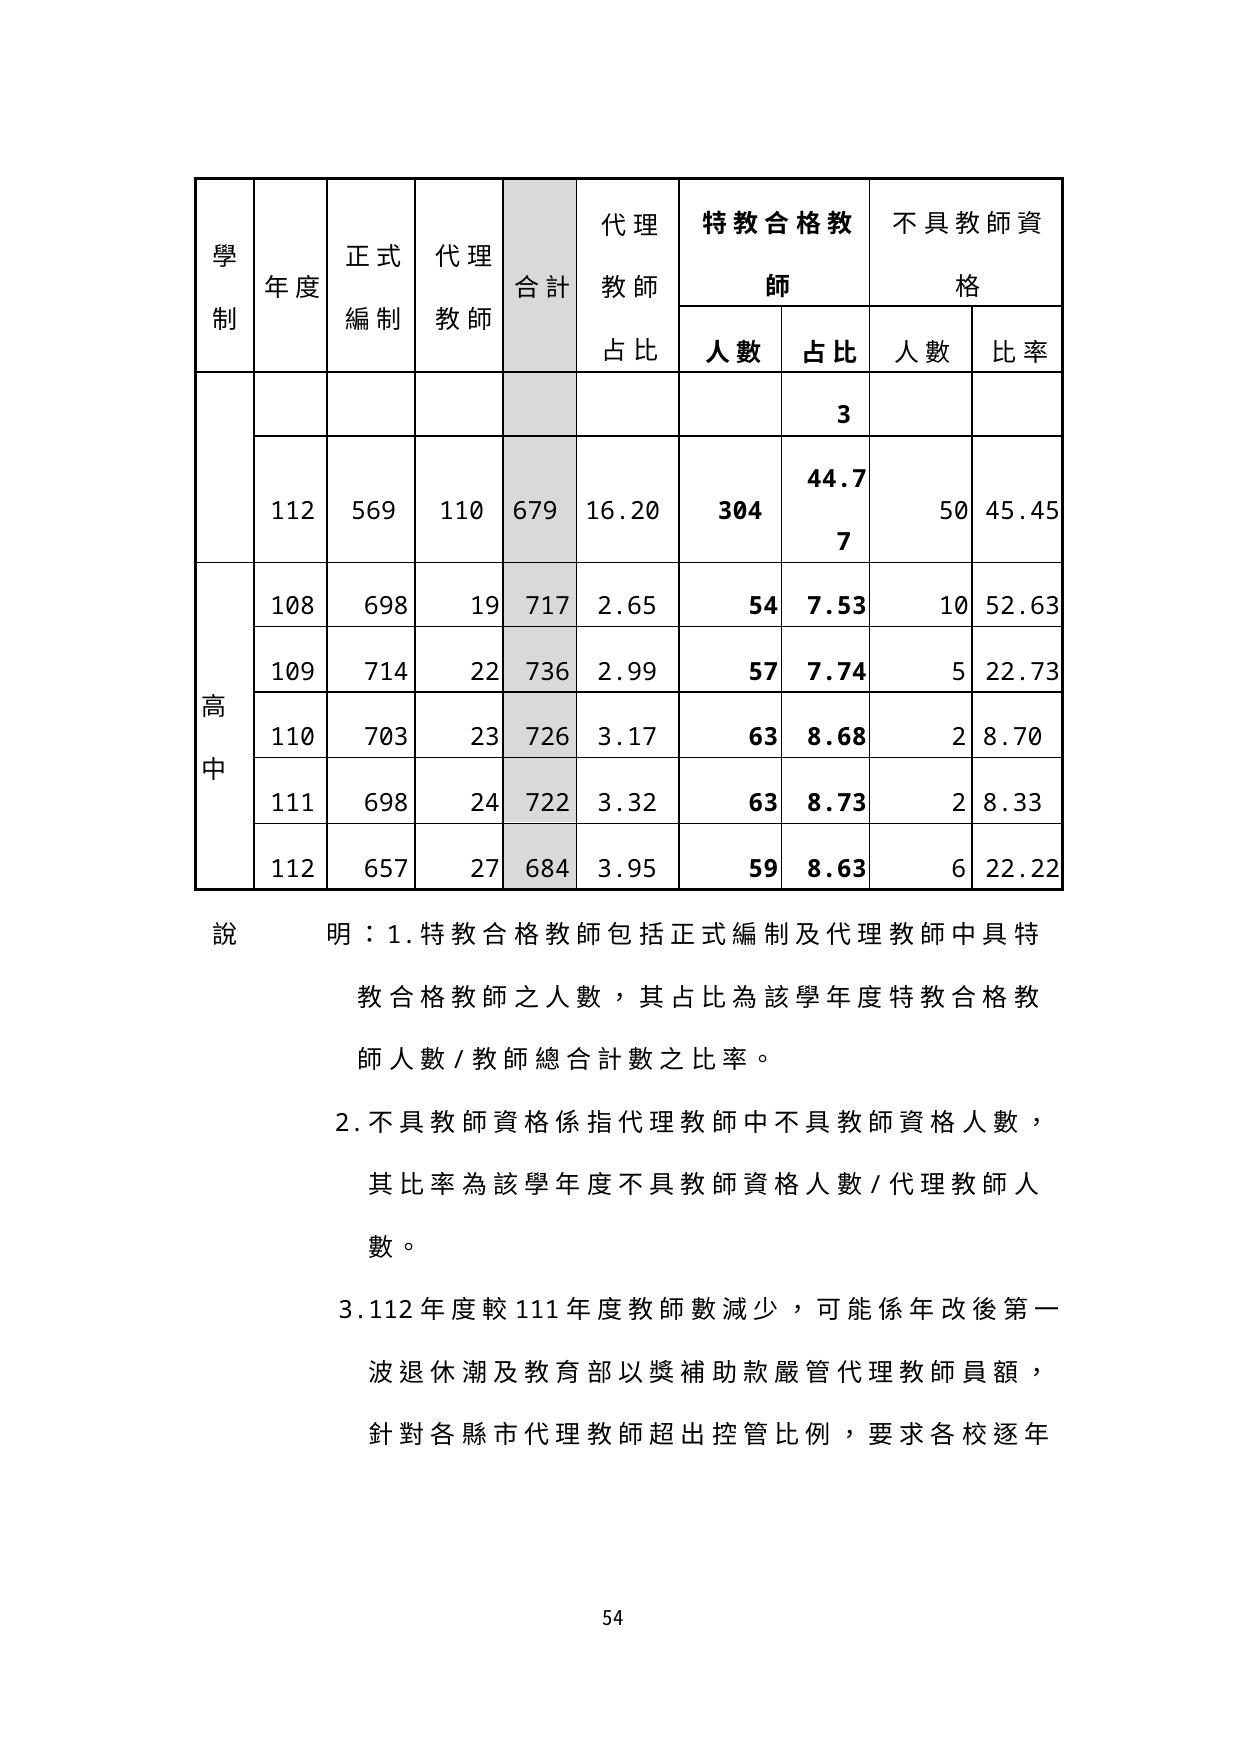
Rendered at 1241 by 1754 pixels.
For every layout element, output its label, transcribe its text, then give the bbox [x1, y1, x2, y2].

table_cell 8.63 [782, 824, 869, 888]
table_cell 698 [328, 758, 414, 822]
table_cell 3.95 [577, 824, 678, 888]
table_cell 2 [870, 758, 971, 822]
table_cell 比率 [973, 307, 1061, 371]
table_header 不具教師資格 [870, 180, 1061, 305]
table_cell [577, 373, 678, 435]
table_cell 54 [680, 563, 781, 626]
table_cell 23 [416, 693, 502, 757]
table_cell [504, 373, 576, 435]
table_cell [416, 373, 502, 435]
table_cell 736 [504, 627, 576, 691]
table_cell 27 [416, 824, 502, 888]
table_cell 63 [680, 758, 781, 822]
table_cell 304 [680, 437, 781, 562]
table_cell 50 [870, 437, 971, 562]
table_cell 45.45 [973, 437, 1061, 562]
table_cell 8.70 [973, 693, 1061, 757]
table_cell 占比 [782, 307, 869, 371]
table_header 代理教師占比 [577, 180, 678, 371]
table_cell 8.68 [782, 693, 869, 757]
table_cell 2 [870, 693, 971, 757]
table_cell 52.63 [973, 563, 1061, 626]
table_cell [870, 373, 971, 435]
table_cell 人數 [680, 307, 781, 371]
table_cell 717 [504, 563, 576, 626]
table_cell 110 [416, 437, 502, 562]
table_cell [255, 373, 326, 435]
table_cell 5 [870, 627, 971, 691]
table_cell 8.33 [973, 758, 1061, 822]
table_cell 63 [680, 693, 781, 757]
table_cell 3.32 [577, 758, 678, 822]
table_cell 22 [416, 627, 502, 691]
table_cell 569 [328, 437, 414, 562]
table_cell 722 [504, 758, 576, 822]
table_cell 22.22 [973, 824, 1061, 888]
table_cell 16.20 [577, 437, 678, 562]
table_header 代理教師 [416, 180, 502, 371]
table_cell 657 [328, 824, 414, 888]
table_cell 10 [870, 563, 971, 626]
table_header 合計 [504, 180, 576, 371]
table_cell 698 [328, 563, 414, 626]
text 3.112年度較111年度教師數減少，可能係年改後第一波退休潮及教育部以獎補助款嚴管代理教師員額，針對各縣市代理教師超出控管比例，要求各校逐年 [329, 1266, 1063, 1454]
table_header 學制 [197, 180, 253, 371]
text 說 明：1.特教合格教師包括正式編制及代理教師中具特教合格教師之人數，其占比為該學年度特教合格教師人數/教師總合計數之比率。 [177, 891, 1063, 1079]
table_cell 44.77 [782, 437, 869, 562]
table_cell [973, 373, 1061, 435]
table_cell 3 [782, 373, 869, 435]
table_cell 7.53 [782, 563, 869, 626]
table_cell 679 [504, 437, 576, 562]
table_cell 108 [255, 563, 326, 626]
table_cell [328, 373, 414, 435]
table_cell 7.74 [782, 627, 869, 691]
table_cell 22.73 [973, 627, 1061, 691]
table_cell 人數 [870, 307, 971, 371]
table_cell 111 [255, 758, 326, 822]
table_cell 2.65 [577, 563, 678, 626]
table_cell 59 [680, 824, 781, 888]
table_cell 703 [328, 693, 414, 757]
table_cell 19 [416, 563, 502, 626]
text 2.不具教師資格係指代理教師中不具教師資格人數，其比率為該學年度不具教師資格人數/代理教師人數。 [329, 1079, 1063, 1266]
table_cell 57 [680, 627, 781, 691]
table_cell 6 [870, 824, 971, 888]
table_cell 8.73 [782, 758, 869, 822]
table_cell 3.17 [577, 693, 678, 757]
table_cell 2.99 [577, 627, 678, 691]
table_cell 112 [255, 824, 326, 888]
table_cell [197, 373, 253, 562]
table_cell 684 [504, 824, 576, 888]
table_header 正式編制 [328, 180, 414, 371]
table_cell [680, 373, 781, 435]
table_cell 726 [504, 693, 576, 757]
table_cell 109 [255, 627, 326, 691]
table_cell 24 [416, 758, 502, 822]
table_cell 714 [328, 627, 414, 691]
table_cell 110 [255, 693, 326, 757]
table_header 年度 [255, 180, 326, 371]
table_cell 112 [255, 437, 326, 562]
table_header 特教合格教師 [680, 180, 869, 305]
table_cell 高中 [197, 563, 253, 888]
